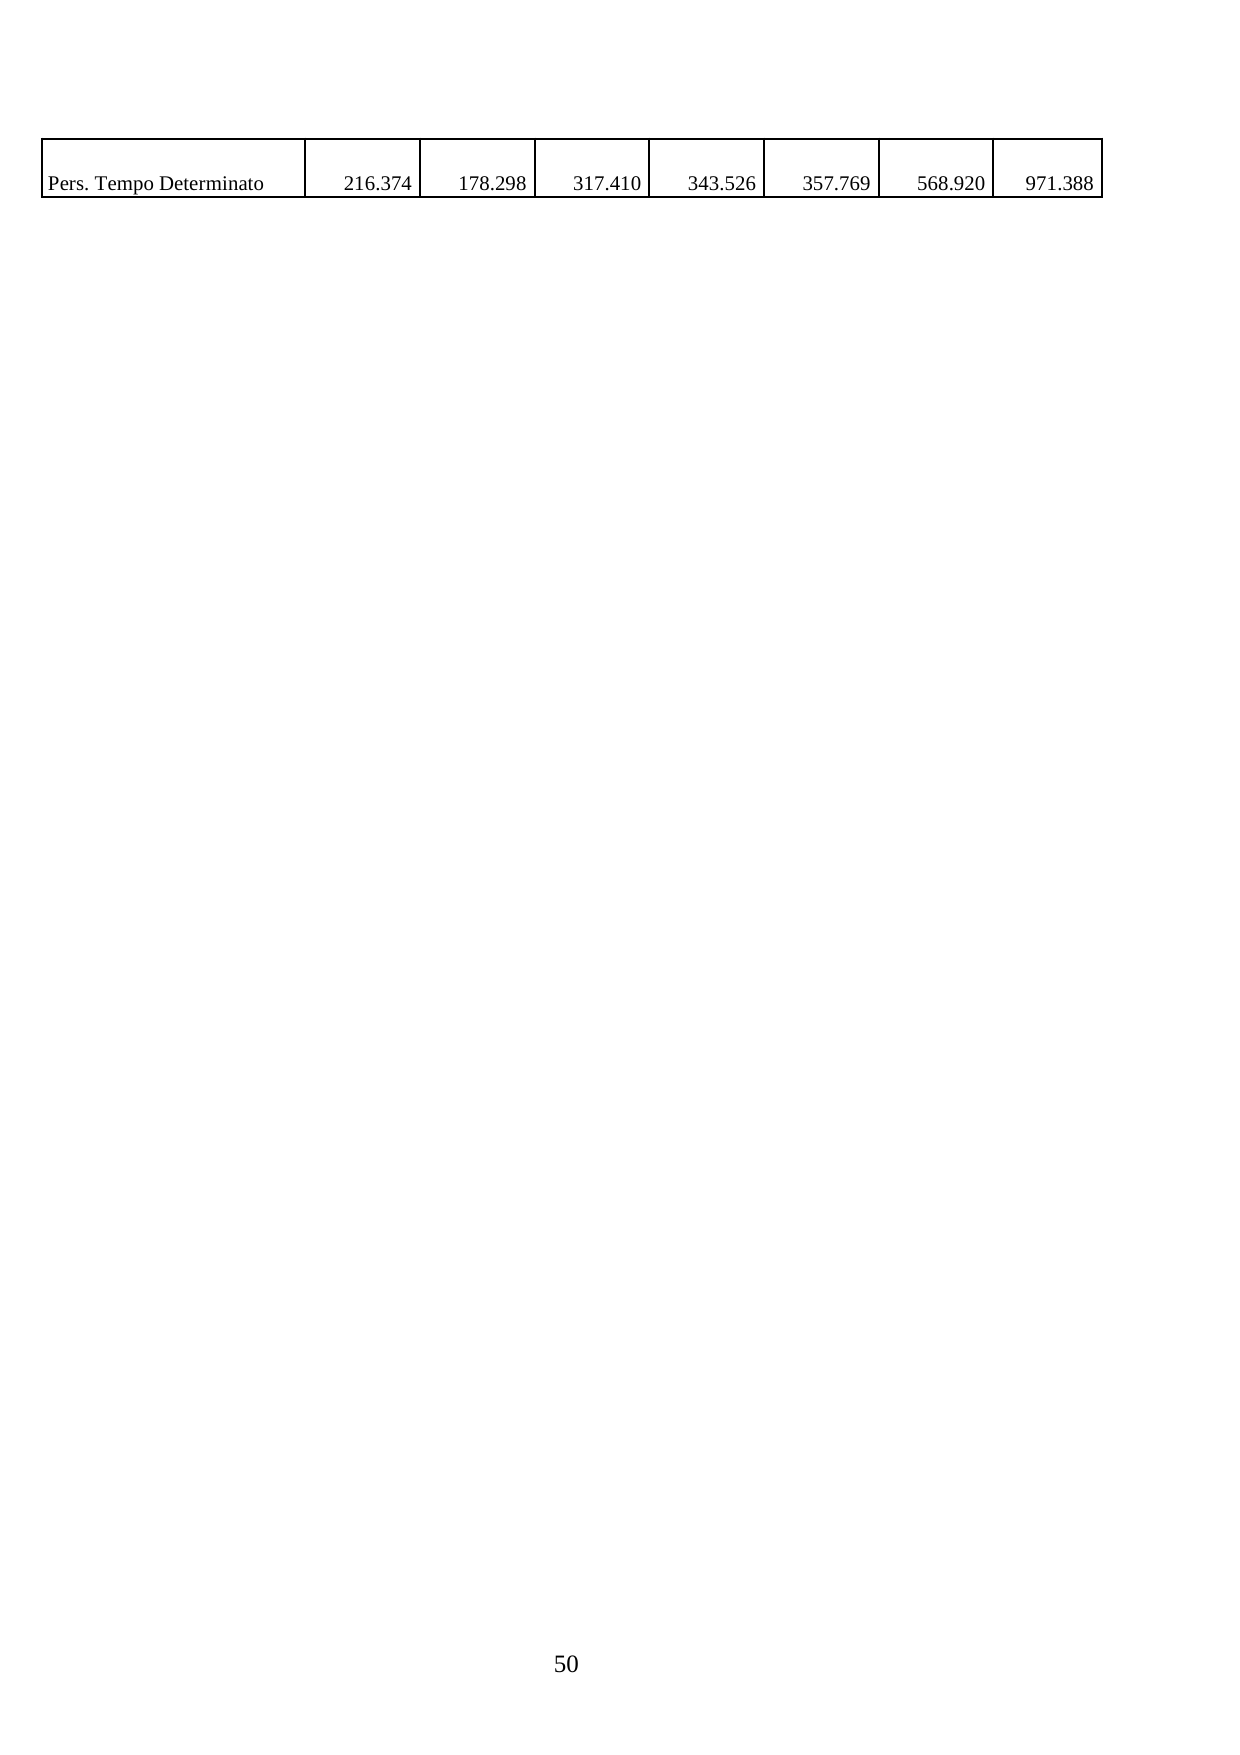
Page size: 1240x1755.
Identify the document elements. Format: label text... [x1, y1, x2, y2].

table_cell 971.388 [994, 140, 1101, 196]
table_cell 357.769 [765, 140, 878, 196]
table_cell 343.526 [650, 140, 763, 196]
table_cell 178.298 [421, 140, 534, 196]
table_cell 568.920 [880, 140, 992, 196]
table_cell Pers. Tempo Determinato [43, 140, 304, 196]
table_cell 317.410 [536, 140, 648, 196]
table_cell 216.374 [306, 140, 419, 196]
